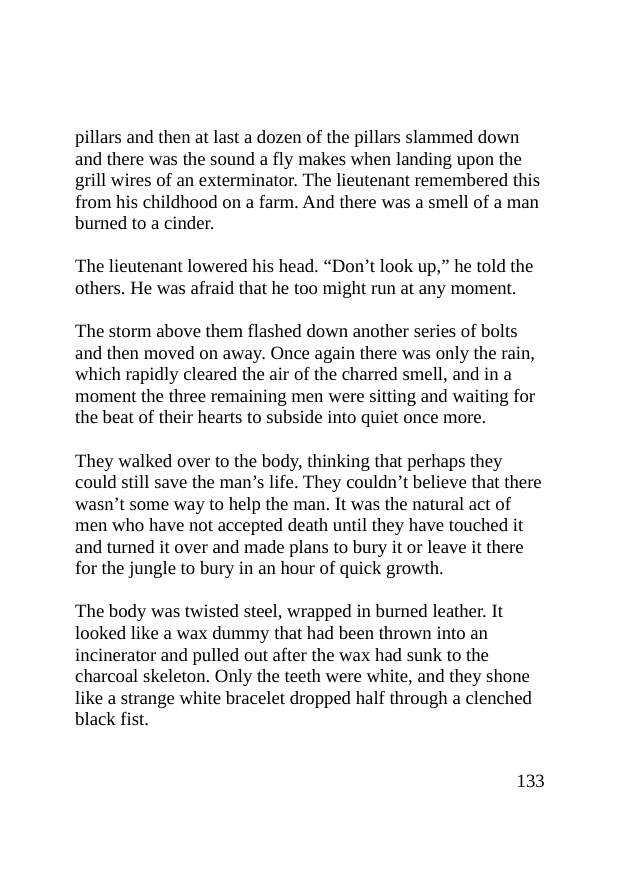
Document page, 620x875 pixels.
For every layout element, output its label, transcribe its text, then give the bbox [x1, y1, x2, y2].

text pillars and then at last a dozen of the pillars slammed down and there was the sound a fly makes when landing upon the grill wires of an exterminator. The lieutenant remembered this from his childhood on a farm. And there was a smell of a man burned to a cinder. The lieutenant lowered his head. “Don’t look up,” he told the others. He was afraid that he too might run at any moment. The storm above them flashed down another series of bolts and then moved on away. Once again there was only the rain, which rapidly cleared the air of the charred smell, and in a moment the three remaining men were sitting and waiting for the beat of their hearts to subside into quiet once more. They walked over to the body, thinking that perhaps they could still save the man’s life. They couldn’t believe that there wasn’t some way to help the man. It was the natural act of men who have not accepted death until they have touched it and turned it over and made plans to bury it or leave it there for the jungle to bury in an hour of quick growth. The body was twisted steel, wrapped in burned leather. It looked like a wax dummy that had been thrown into an incinerator and pulled out after the wax had sunk to the charcoal skeleton. Only the teeth were white, and they shone like a strange white bracelet dropped half through a clenched black fist. [75, 126, 544, 730]
